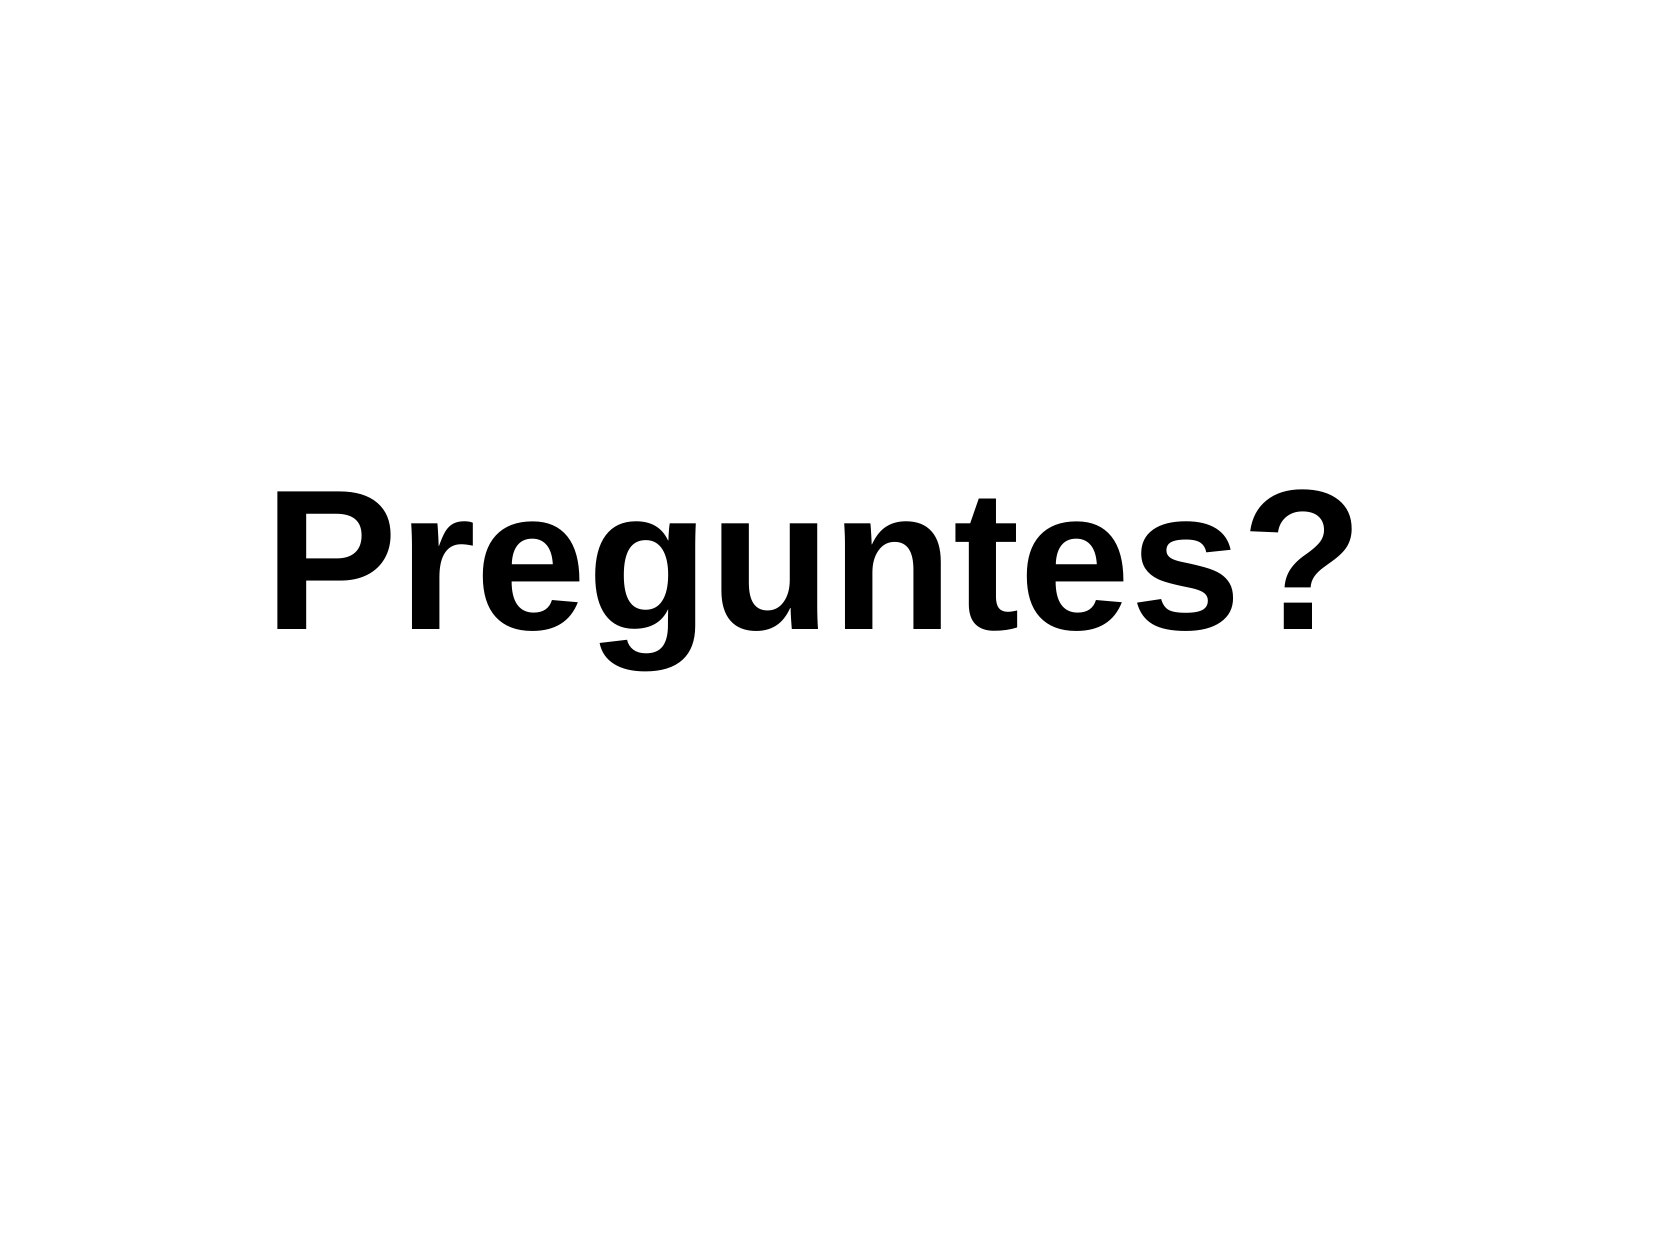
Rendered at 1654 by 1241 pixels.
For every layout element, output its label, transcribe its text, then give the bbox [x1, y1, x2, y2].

title Preguntes? [70, 448, 1560, 673]
